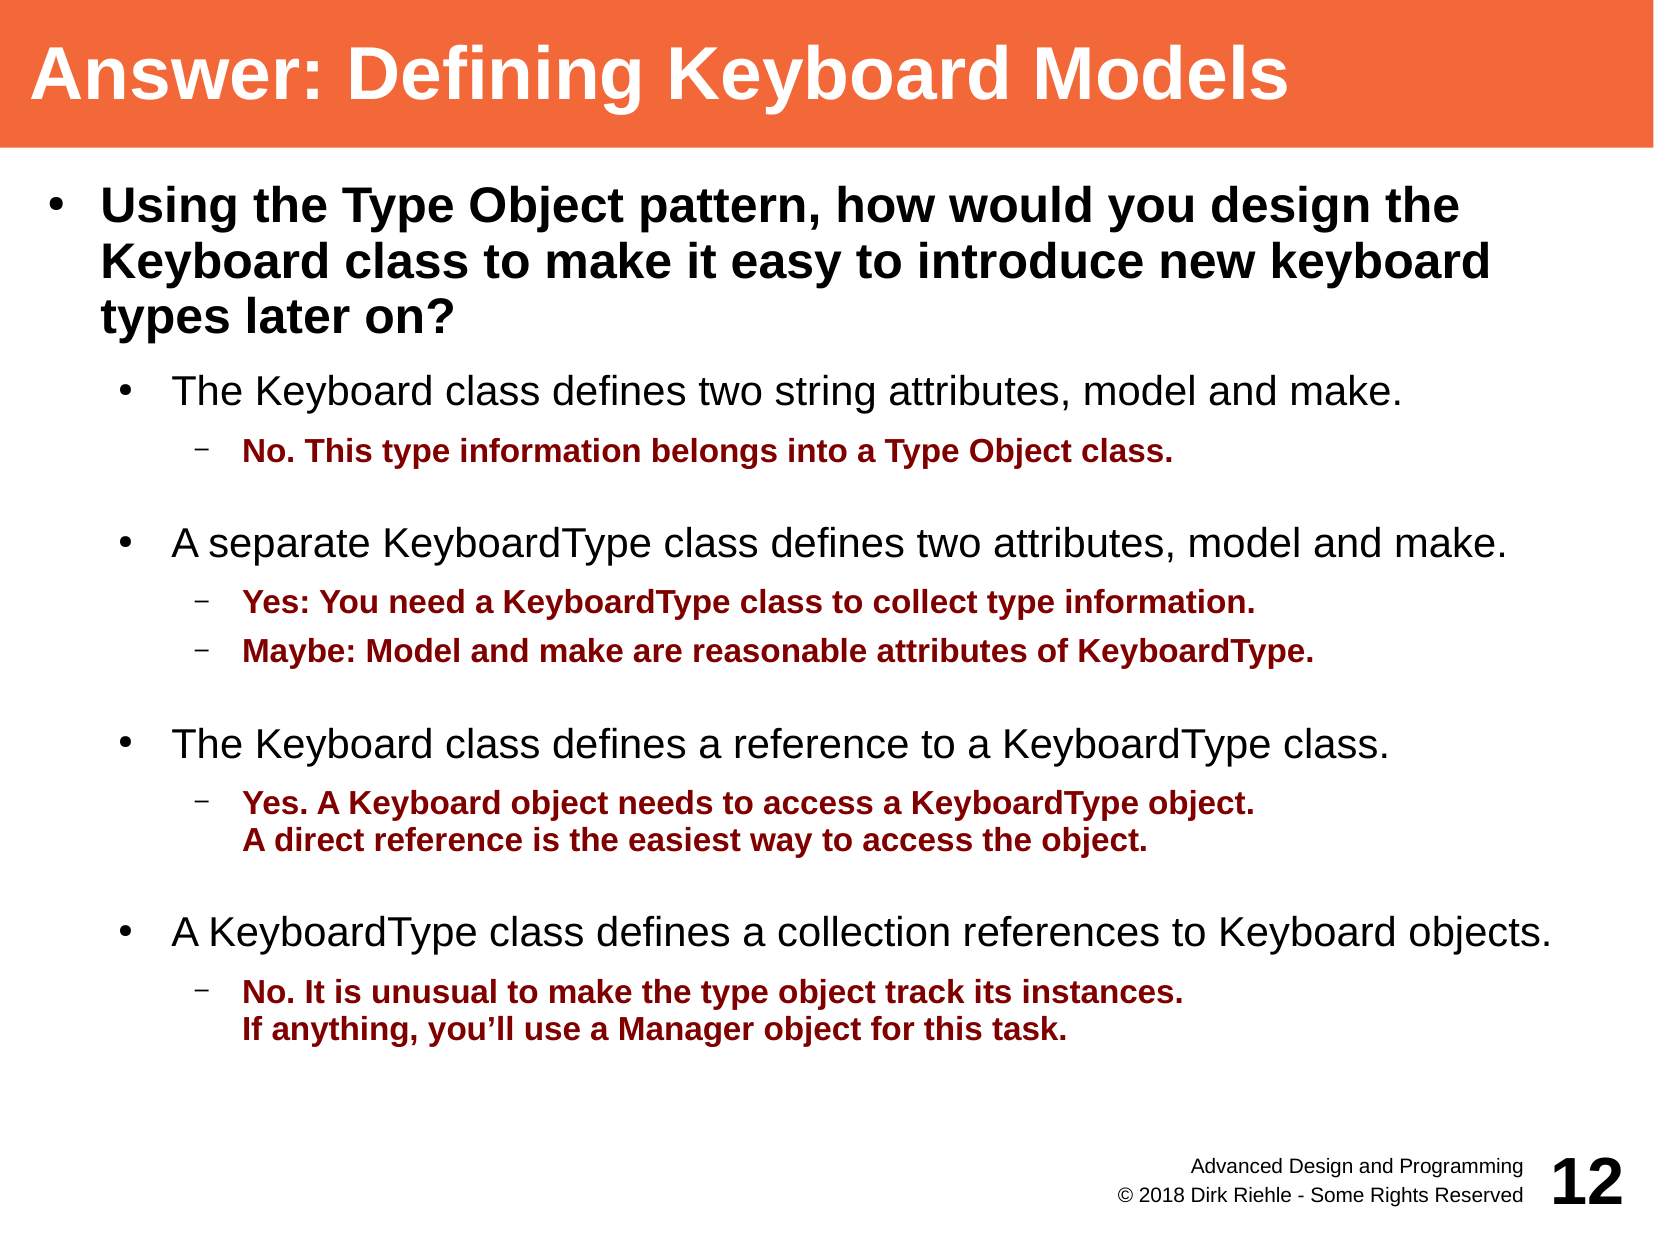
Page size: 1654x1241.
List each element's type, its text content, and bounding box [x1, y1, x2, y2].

list Using the Type Object pattern, how would you design the Keyboard class to make it easy to introduce new keyboard types later on? The Keyboard class defines two string attributes, model and make. No. This type information belongs into a Type Object class. A separate KeyboardType class defines two attributes, model and make. Yes: You need a KeyboardType class to collect type information. Maybe: Model and make are reasonable attributes of KeyboardType. The Keyboard class defines a reference to a KeyboardType class. Yes. A Keyboard object needs to access a KeyboardType object. A direct reference is the easiest way to access the object. A KeyboardType class defines a collection references to Keyboard objects. No. It is unusual to make the type object track its instances. If anything, you’ll use a Manager object for this task. [29, 177, 1625, 1063]
title Answer: Defining Keyboard Models [0, 0, 1654, 148]
